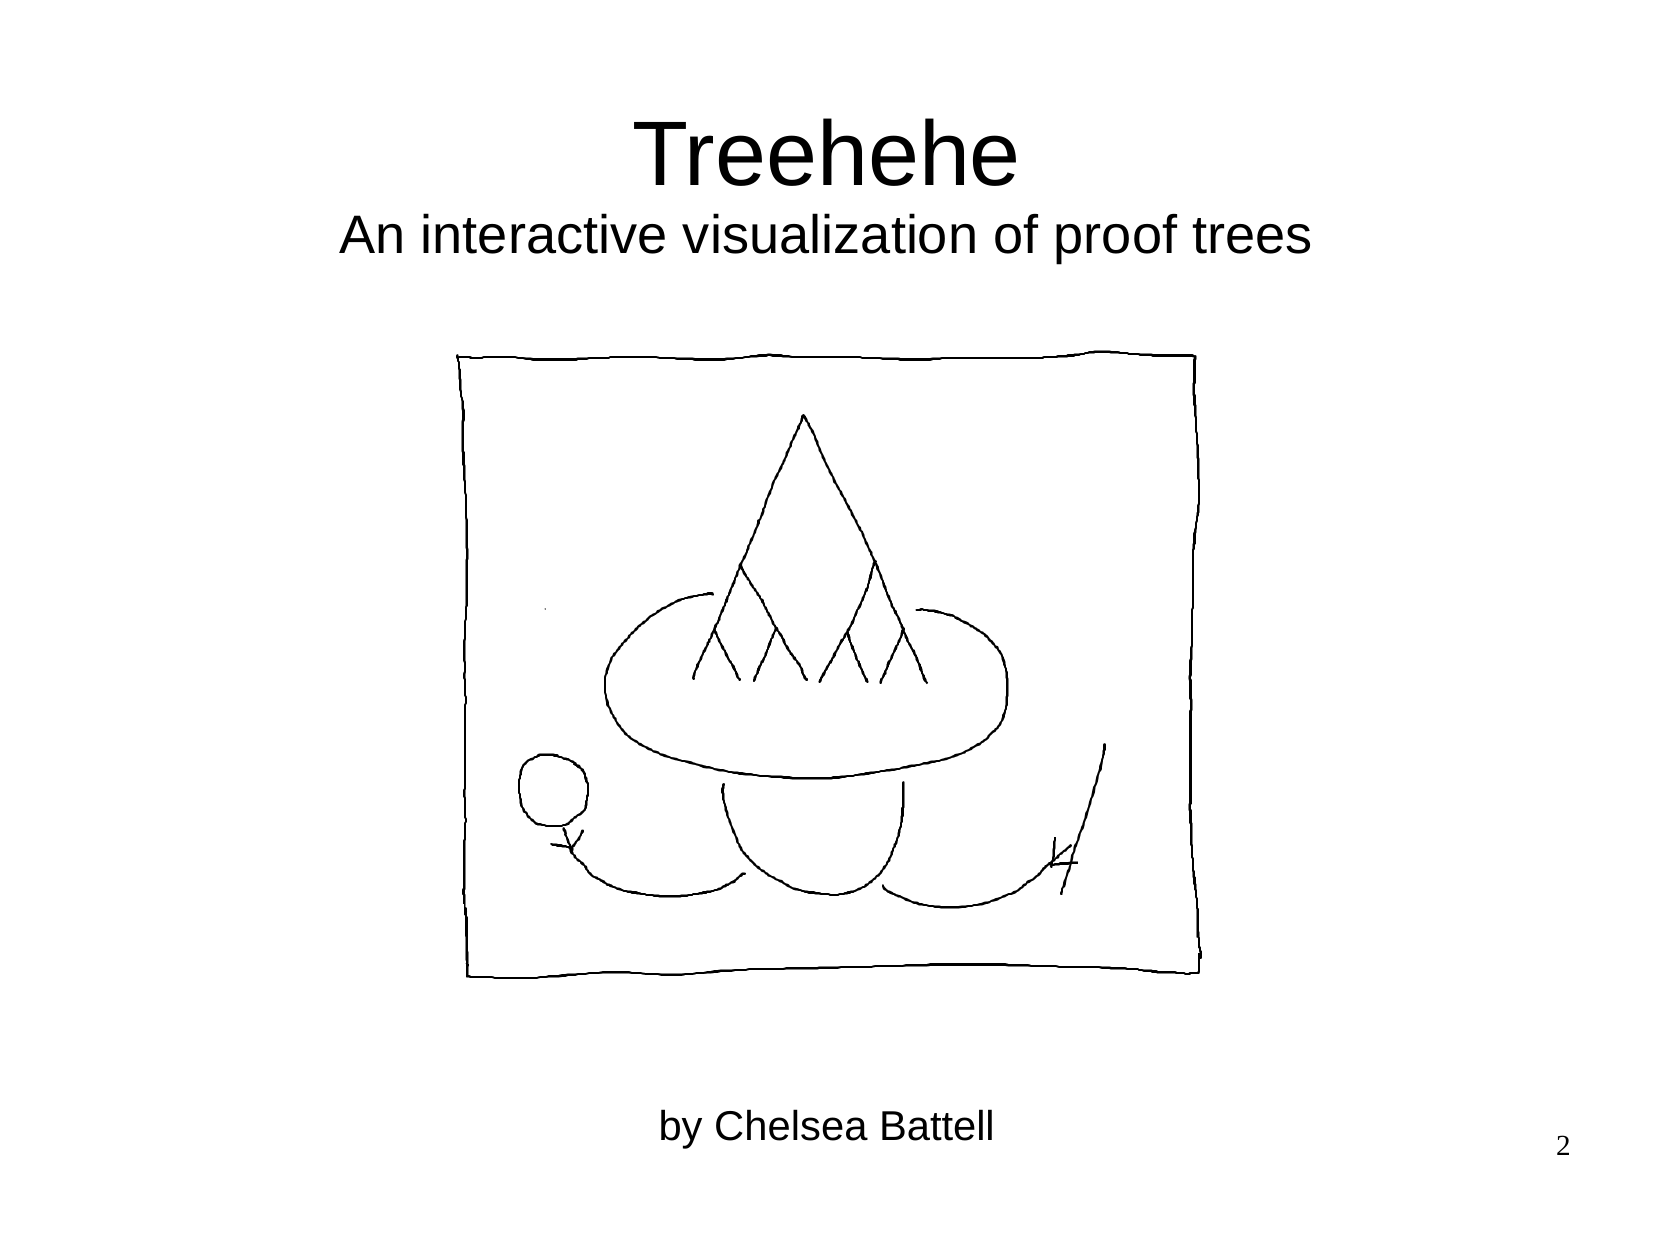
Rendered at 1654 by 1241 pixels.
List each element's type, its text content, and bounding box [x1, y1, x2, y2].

title Treehehe An interactive visualization of proof trees by Chelsea Battell [82, 101, 1571, 1149]
picture [451, 343, 1214, 988]
